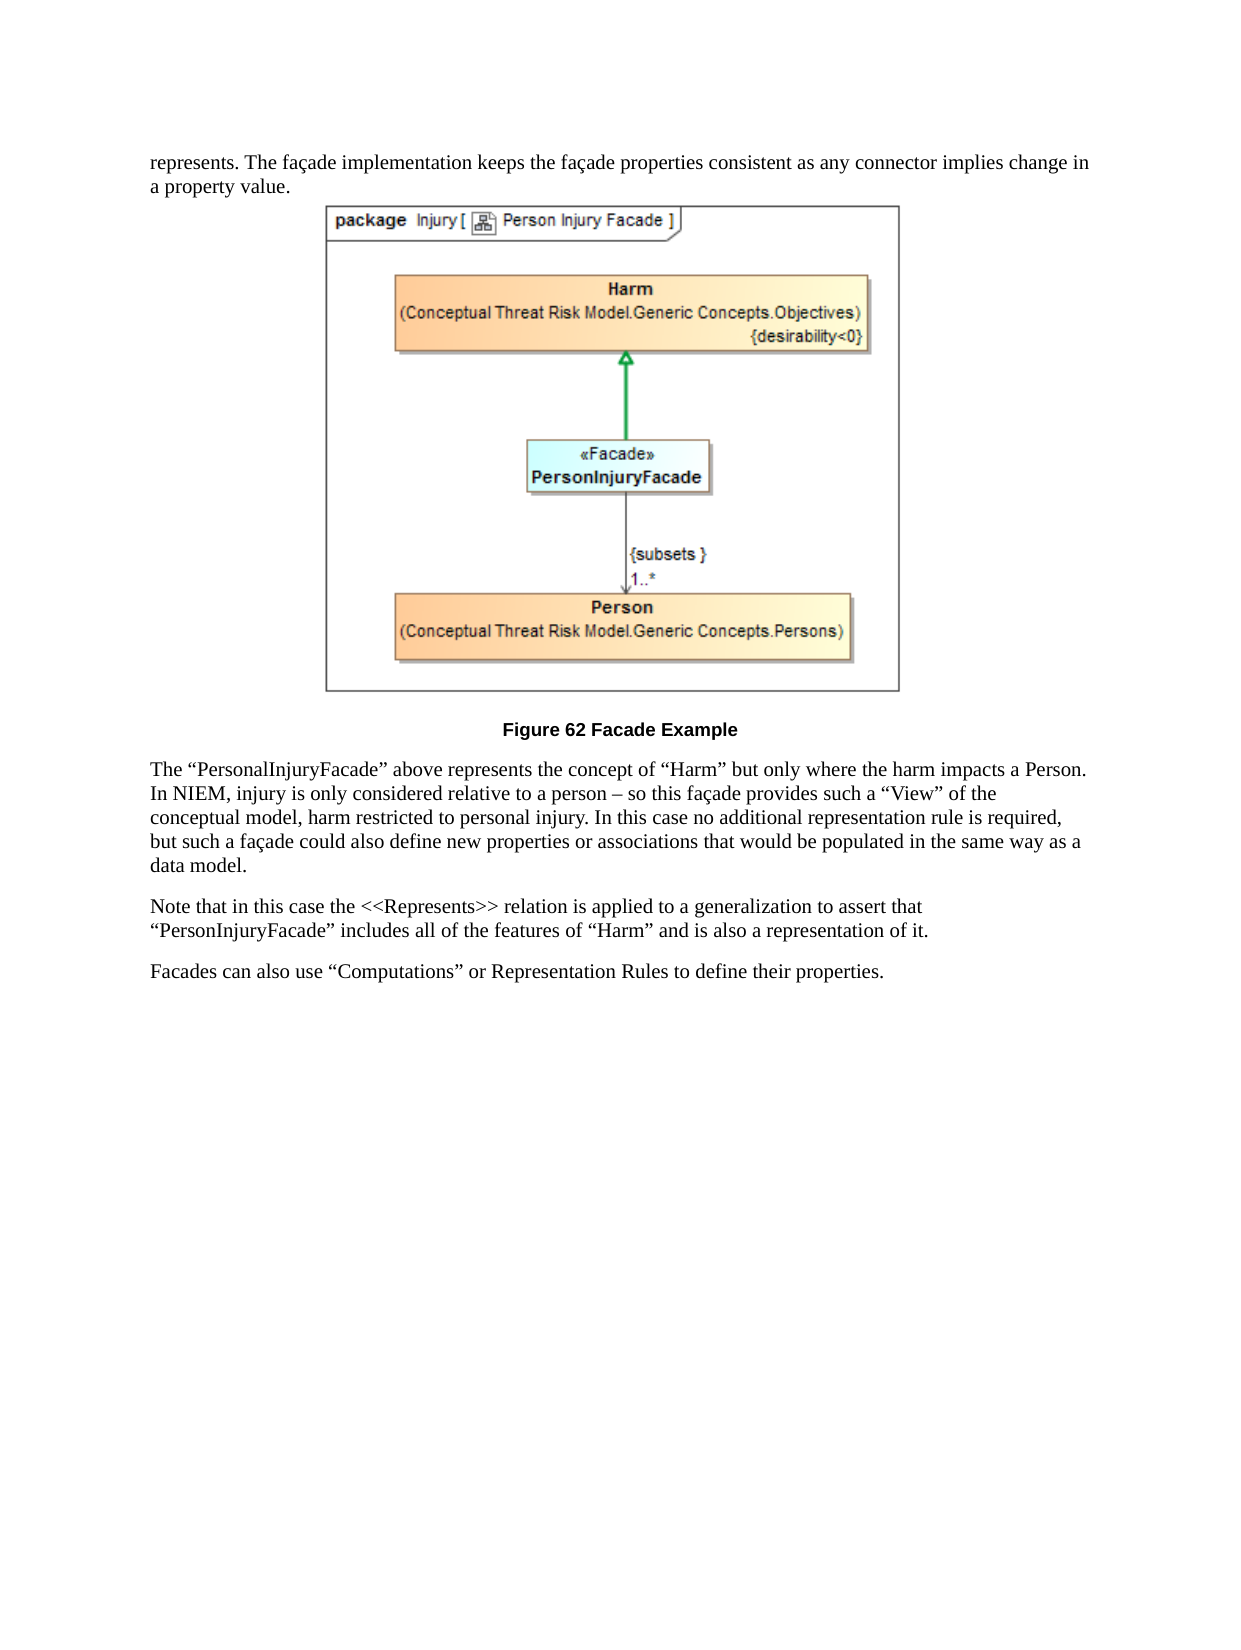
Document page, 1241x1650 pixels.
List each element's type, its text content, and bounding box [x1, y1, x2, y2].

text The “PersonalInjuryFacade” above represents the concept of “Harm” but only where the harm impacts a Person. In NIEM, injury is only considered relative to a person – so this façade provides such a “View” of the conceptual model, harm restricted to personal injury. In this case no additional representation rule is required, but such a façade could also define new properties or associations that would be populated in the same way as a data model. [150, 757, 1090, 877]
text Figure 64 Facade Example [150, 718, 1090, 740]
text represents. The façade implementation keeps the façade properties consistent as any connector implies change in a property value. [150, 150, 1090, 198]
picture [318, 198, 922, 714]
text Note that in this case the <<Represents>> relation is applied to a generalization to assert that “PersonInjuryFacade” includes all of the features of “Harm” and is also a representation of it. [150, 894, 1090, 942]
text Facades can also use “Computations” or Representation Rules to define their properties. [150, 958, 1090, 983]
